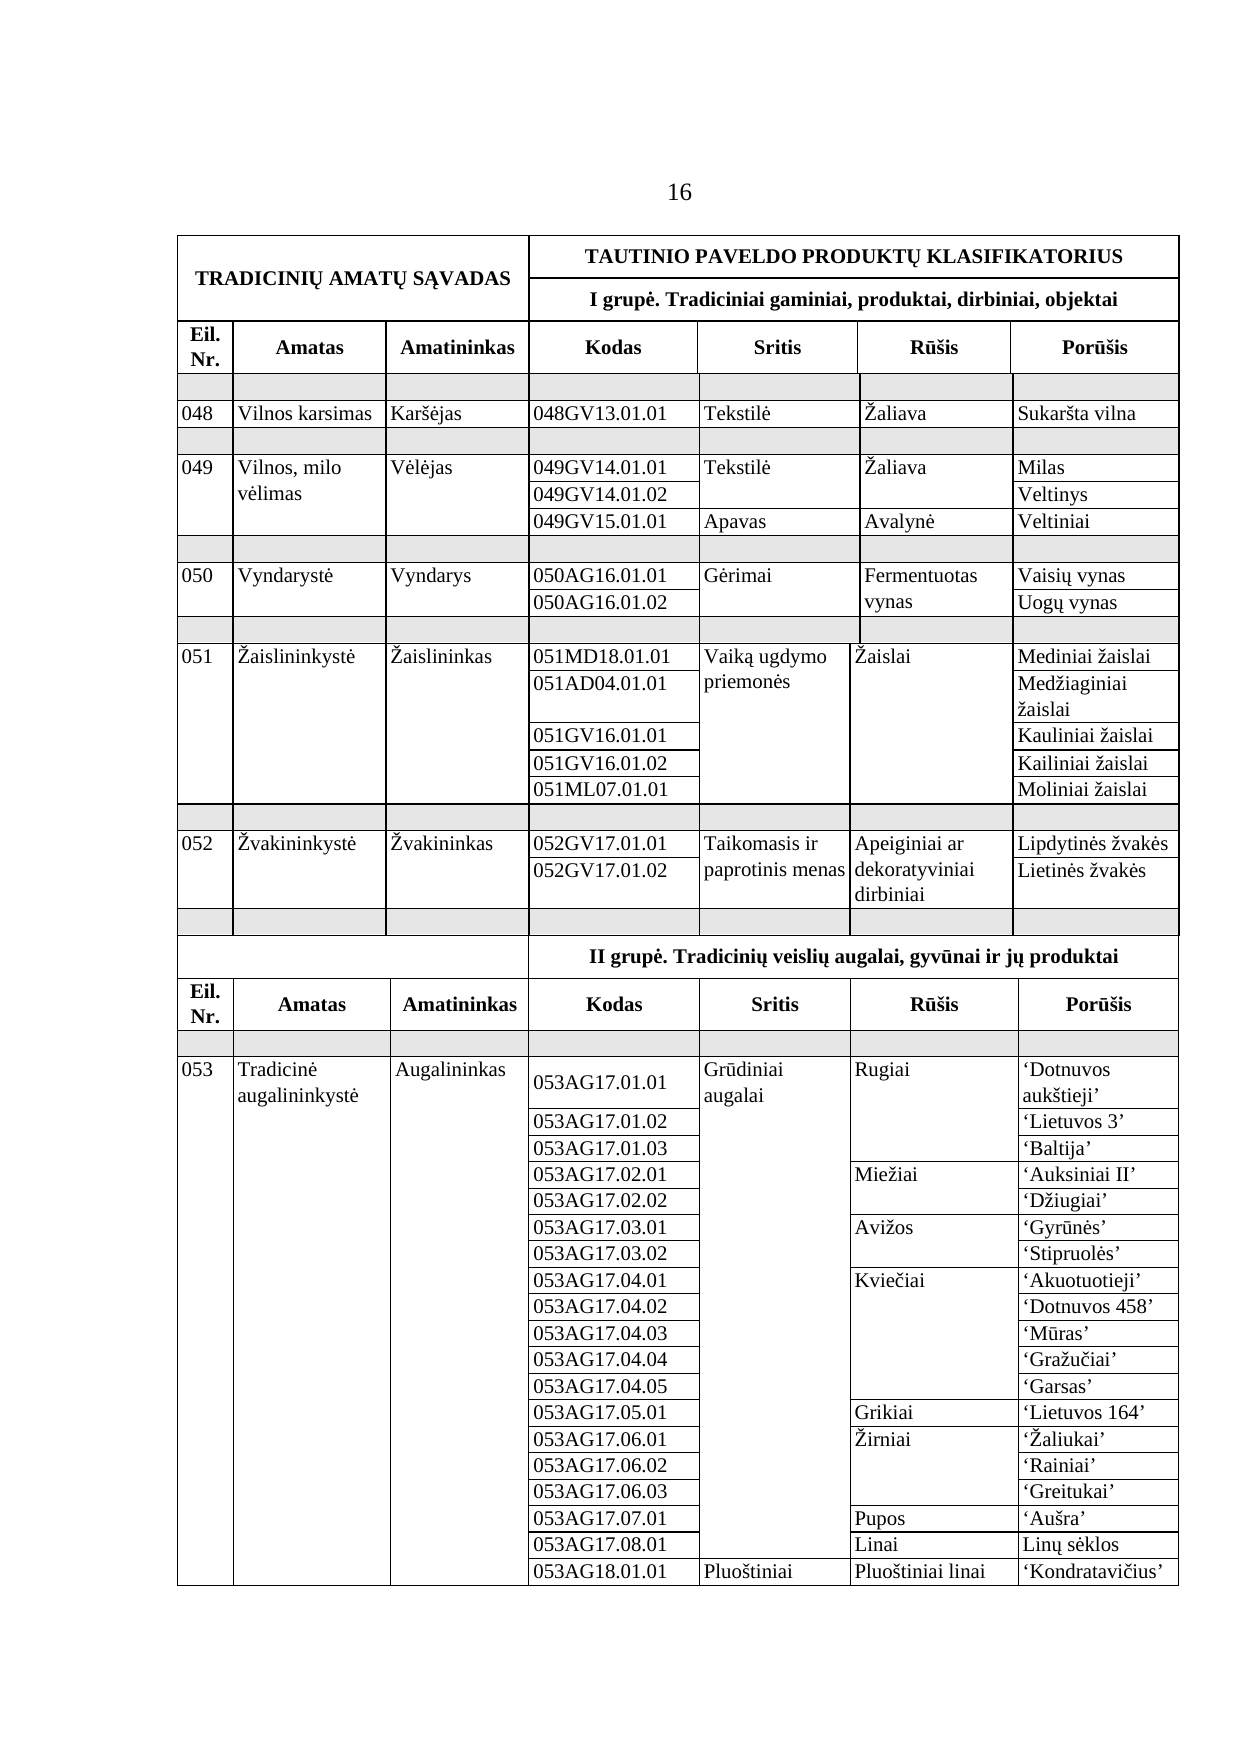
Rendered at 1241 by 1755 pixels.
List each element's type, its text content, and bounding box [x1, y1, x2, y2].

table_cell [530, 617, 699, 642]
table_cell 049GV14.01.01 [530, 455, 699, 481]
table_cell 051 [178, 644, 232, 803]
table_cell Miežiai [851, 1162, 1018, 1214]
table_cell 053AG17.06.01 [529, 1427, 699, 1452]
table_cell Fermentuotas vynas [861, 563, 1012, 616]
table_cell Linai [851, 1533, 1018, 1558]
table_cell Lipdytinės žvakės [1014, 831, 1178, 857]
table_cell ‘Stipruolės’ [1019, 1241, 1178, 1267]
table_cell Kodas [530, 322, 697, 373]
table_cell Tradicinė augalininkystė [234, 1057, 390, 1584]
table_cell Žaislininkas [387, 644, 528, 803]
table_cell Vyndarystė [234, 563, 385, 616]
table_cell Amatininkas [391, 979, 528, 1030]
table_cell 052GV17.01.02 [530, 858, 699, 908]
table_cell Rugiai [851, 1057, 1018, 1161]
table_cell Vilnos, milo vėlimas [234, 455, 385, 534]
table_cell ‘Garsas’ [1019, 1374, 1178, 1399]
table_cell [530, 374, 699, 400]
table_cell Veltiniai [1014, 509, 1178, 534]
table_cell 053AG18.01.01 [529, 1559, 699, 1584]
table_cell Uogų vynas [1014, 590, 1178, 616]
table_cell ‘Gyrūnės’ [1019, 1215, 1178, 1240]
table_cell ‘Baltija’ [1019, 1136, 1178, 1161]
table_cell Kauliniai žaislai [1014, 723, 1178, 749]
table_cell ‘Lietuvos 164’ [1019, 1400, 1178, 1426]
table_cell Žirniai [851, 1427, 1018, 1505]
table_cell 053AG17.04.02 [529, 1294, 699, 1320]
table_cell Avižos [851, 1215, 1018, 1267]
table_cell Avalynė [861, 509, 1012, 534]
table_cell 051GV16.01.02 [530, 751, 699, 776]
table_cell [861, 617, 1012, 642]
table_cell Žaliava [861, 455, 1012, 508]
table_cell Veltinys [1014, 482, 1178, 508]
table_cell ‘Žaliukai’ [1019, 1427, 1178, 1452]
table_cell [851, 1031, 1018, 1056]
table_cell 053AG17.08.01 [529, 1533, 699, 1558]
table_cell 051AD04.01.01 [530, 671, 699, 722]
table_cell [178, 909, 232, 934]
table_cell [234, 1031, 390, 1056]
table_cell 053AG17.04.04 [529, 1347, 699, 1373]
table_cell Sritis [700, 979, 850, 1030]
table_cell 051GV16.01.01 [530, 723, 699, 749]
table_cell ‘Aušra’ [1019, 1506, 1178, 1531]
table_cell Tekstilė [700, 401, 859, 427]
table_cell [530, 428, 699, 454]
table_cell Žaislininkystė [234, 644, 385, 803]
table_cell [234, 909, 385, 934]
table_cell 053AG17.06.02 [529, 1453, 699, 1478]
table_cell [529, 1031, 699, 1056]
table_cell [178, 536, 232, 562]
table_cell Milas [1014, 455, 1178, 481]
table_cell 053AG17.06.03 [529, 1480, 699, 1505]
table_cell [530, 805, 699, 830]
table_cell Žvakininkas [387, 831, 528, 908]
table_cell Pluoštiniai [700, 1559, 850, 1584]
table_cell 053AG17.05.01 [529, 1400, 699, 1426]
table_cell [178, 936, 528, 978]
table_cell Žaislai [851, 644, 1012, 803]
table_cell Sritis [698, 322, 857, 373]
table_cell 048 [178, 401, 232, 427]
table_cell ‘Auksiniai II’ [1019, 1162, 1178, 1187]
table_cell Tekstilė [700, 455, 859, 508]
table_cell Vaisių vynas [1014, 563, 1178, 588]
table_cell [700, 617, 859, 642]
table_cell 051ML07.01.01 [530, 777, 699, 803]
table_cell [861, 428, 1012, 454]
table_cell Vėlėjas [387, 455, 528, 534]
table_cell 053 [178, 1057, 233, 1584]
table_cell Augalininkas [391, 1057, 528, 1584]
table_cell [387, 374, 528, 400]
table_header TAUTINIO PAVELDO PRODUKTŲ KLASIFIKATORIUS [530, 236, 1178, 277]
table_cell [700, 1031, 850, 1056]
table_cell Moliniai žaislai [1014, 777, 1178, 803]
table_cell [700, 428, 859, 454]
table_cell [530, 909, 699, 934]
table_cell [178, 617, 232, 642]
table_cell Porūšis [1011, 322, 1178, 373]
table_cell [387, 536, 528, 562]
table_cell [234, 374, 385, 400]
table_cell Žvakininkystė [234, 831, 385, 908]
table_cell [851, 805, 1012, 830]
table_cell Vyndarys [387, 563, 528, 616]
table_cell Linų sėklos [1019, 1533, 1178, 1558]
table_cell [387, 617, 528, 642]
table_cell 052 [178, 831, 232, 908]
table_cell [861, 374, 1012, 400]
table_cell ‘Greitukai’ [1019, 1480, 1178, 1505]
table_cell Porūšis [1019, 979, 1178, 1030]
table_cell [391, 1031, 528, 1056]
table_cell [234, 805, 385, 830]
table_cell [178, 805, 232, 830]
table_cell 053AG17.03.01 [529, 1215, 699, 1240]
table_cell Grikiai [851, 1400, 1018, 1426]
table_cell 053AG17.02.02 [529, 1189, 699, 1214]
table_cell [234, 617, 385, 642]
table_cell Apavas [700, 509, 859, 534]
table_cell Eil. Nr. [178, 322, 232, 373]
table_cell ‘Dotnuvos 458’ [1019, 1294, 1178, 1320]
table_cell Žaliava [861, 401, 1012, 427]
table_cell [700, 536, 859, 562]
table_cell 053AG17.04.03 [529, 1321, 699, 1346]
table_cell 053AG17.01.01 [529, 1057, 699, 1108]
table_cell [851, 909, 1012, 934]
table_cell [1014, 428, 1178, 454]
table_cell ‘Dotnuvos aukštieji’ [1019, 1057, 1178, 1108]
table_cell [387, 805, 528, 830]
table_cell ‘Kondratavičius’ [1019, 1559, 1178, 1584]
table_cell Gėrimai [700, 563, 859, 616]
table_cell Kailiniai žaislai [1014, 751, 1178, 776]
table_cell 050 [178, 563, 232, 616]
table_cell 050AG16.01.02 [530, 590, 699, 616]
table_cell 049GV14.01.02 [530, 482, 699, 508]
table_cell [1014, 374, 1178, 400]
table_cell [178, 428, 232, 454]
table_cell 053AG17.04.01 [529, 1268, 699, 1293]
table_cell [1014, 909, 1178, 934]
table_cell Kodas [529, 979, 699, 1030]
table_cell [178, 374, 232, 400]
table_cell [700, 374, 859, 400]
table_cell [1014, 617, 1178, 642]
table_cell 053AG17.03.02 [529, 1241, 699, 1267]
table_cell Taikomasis ir paprotinis menas [700, 831, 849, 908]
table_cell 049 [178, 455, 232, 534]
table_cell Grūdiniai augalai [700, 1057, 850, 1558]
table_cell 053AG17.04.05 [529, 1374, 699, 1399]
table_cell Eil. Nr. [178, 979, 233, 1030]
table_cell [861, 536, 1012, 562]
table_cell Mediniai žaislai [1014, 644, 1178, 669]
table_cell Karšėjas [387, 401, 528, 427]
table_cell Amatas [234, 322, 385, 373]
table_cell 053AG17.02.01 [529, 1162, 699, 1187]
table_cell Vilnos karsimas [234, 401, 385, 427]
table_cell [1014, 805, 1178, 830]
table_cell Apeiginiai ar dekoratyviniai dirbiniai [851, 831, 1012, 908]
table_cell [234, 428, 385, 454]
table_cell ‘Mūras’ [1019, 1321, 1178, 1346]
table_header TRADICINIŲ AMATŲ SĄVADAS [178, 236, 528, 320]
table_cell [234, 536, 385, 562]
table_cell 052GV17.01.01 [530, 831, 699, 857]
table_cell I grupė. Tradiciniai gaminiai, produktai, dirbiniai, objektai [530, 279, 1178, 320]
table_cell Vaiką ugdymo priemonės [700, 644, 849, 803]
table_cell ‘Akuotuotieji’ [1019, 1268, 1178, 1293]
table_cell [387, 428, 528, 454]
table_cell ‘Rainiai’ [1019, 1453, 1178, 1478]
table_cell Pupos [851, 1506, 1018, 1531]
table_cell 049GV15.01.01 [530, 509, 699, 534]
table_cell Pluoštiniai linai [851, 1559, 1018, 1584]
table_cell 053AG17.07.01 [529, 1506, 699, 1531]
table_cell Rūšis [851, 979, 1018, 1030]
table_cell Amatininkas [387, 322, 528, 373]
table_cell [1019, 1031, 1178, 1056]
table_cell 051MD18.01.01 [530, 644, 699, 669]
table_cell Amatas [234, 979, 390, 1030]
table_cell 048GV13.01.01 [530, 401, 699, 427]
table_cell [700, 909, 849, 934]
table_cell [178, 1031, 233, 1056]
table_cell 053AG17.01.02 [529, 1109, 699, 1134]
table_cell Sukaršta vilna [1014, 401, 1178, 427]
table_cell Rūšis [858, 322, 1010, 373]
table_cell ‘Gražučiai’ [1019, 1347, 1178, 1373]
table_cell [700, 805, 849, 830]
table_cell Medžiaginiai žaislai [1014, 671, 1178, 722]
table_cell 050AG16.01.01 [530, 563, 699, 588]
table_cell Kviečiai [851, 1268, 1018, 1399]
table_cell ‘Džiugiai’ [1019, 1189, 1178, 1214]
table_cell 053AG17.01.03 [529, 1136, 699, 1161]
table_cell [1014, 536, 1178, 562]
table_cell [530, 536, 699, 562]
table_cell [387, 909, 528, 934]
table_cell II grupė. Tradicinių veislių augalai, gyvūnai ir jų produktai [529, 936, 1178, 978]
table_cell Lietinės žvakės [1014, 858, 1178, 908]
table_cell ‘Lietuvos 3’ [1019, 1109, 1178, 1134]
